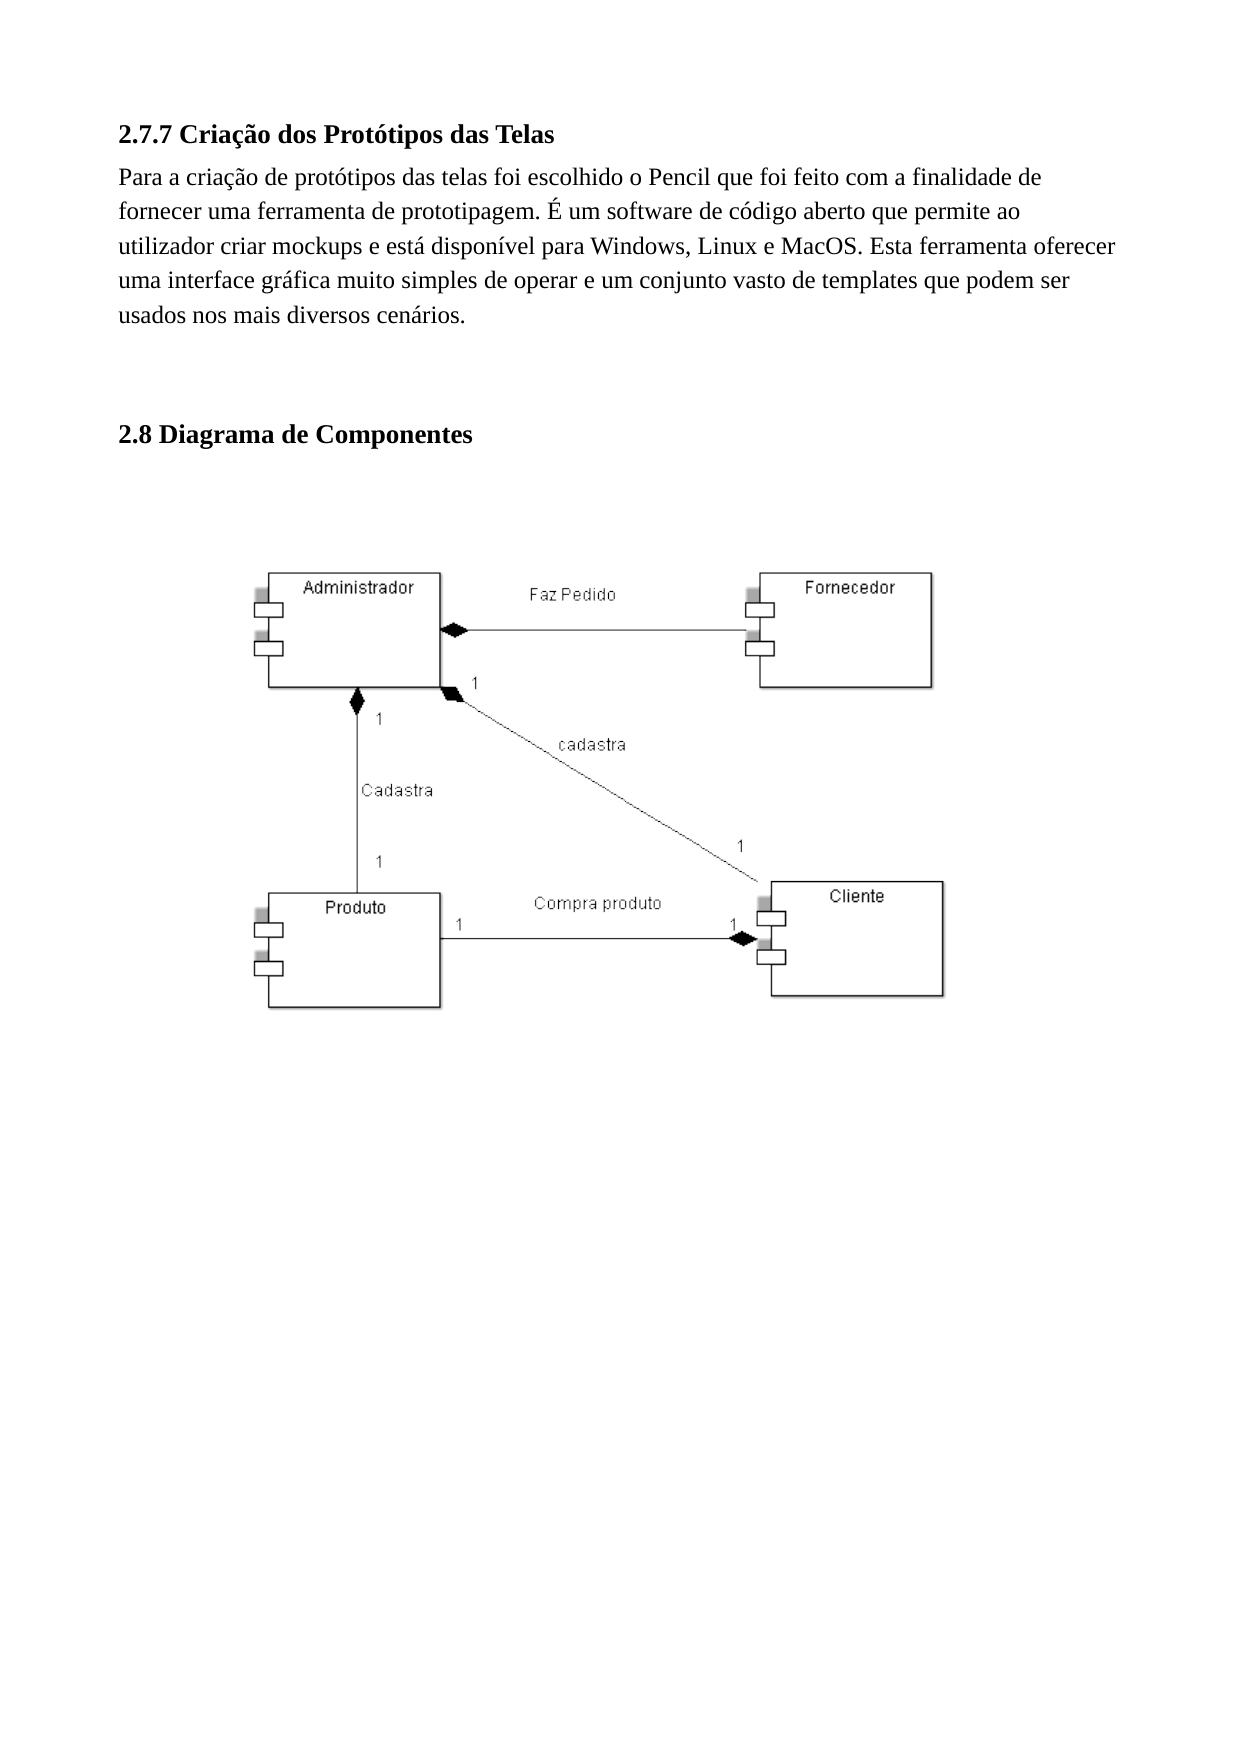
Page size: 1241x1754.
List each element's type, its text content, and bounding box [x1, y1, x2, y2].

subtitle 2.8 Diagrama de Componentes [118, 419, 1122, 450]
text Para a criação de protótipos das telas foi escolhido o Pencil que foi feito com a finalidade de fornecer uma ferramenta de prototipagem. É um software de código aberto que permite ao utilizador criar mockups e está disponível para Windows, Linux e MacOS. Esta ferramenta oferecer uma interface gráfica muito simples de operar e um conjunto vasto de templates que podem ser usados nos mais diversos cenários. [118, 162, 1122, 328]
subtitle 2.7.7 Criação dos Protótipos das Telas [118, 118, 1122, 149]
picture [151, 481, 1045, 1121]
